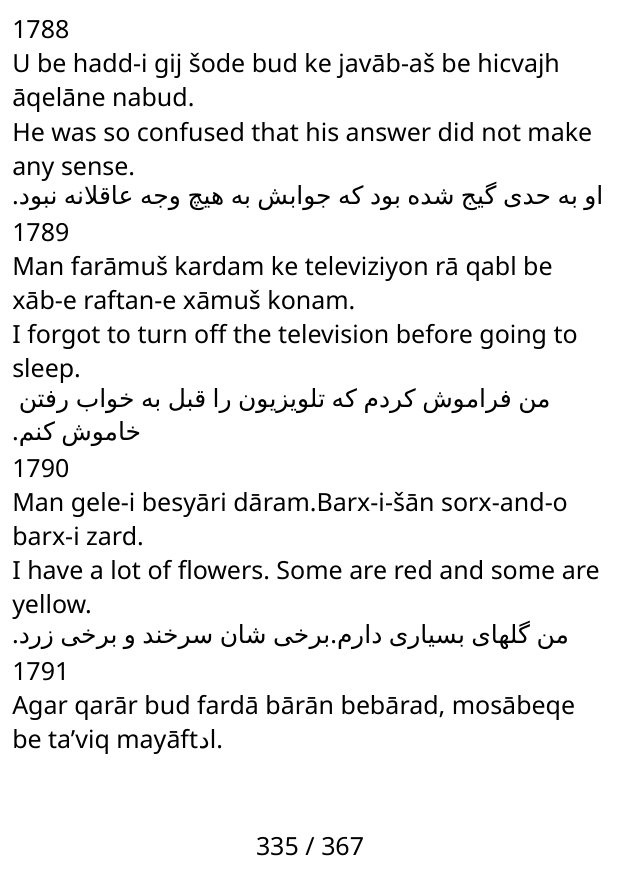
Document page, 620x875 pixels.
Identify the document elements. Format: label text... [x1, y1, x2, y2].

text 1791 [12, 653, 607, 687]
text او به حدی گیج شده بود که جوابش به هیچ وجه عاقلانه نبود. [12, 182, 607, 215]
text I forgot to turn off the television before going to sleep. [12, 317, 607, 385]
text U be hadd-i gij šode bud ke javāb-aš be hicvajh āqelāne nabud. [12, 46, 607, 114]
text من فراموش کردم که تلویزیون را قبل به خواب رفتن خاموش کنم. [12, 385, 607, 450]
text He was so confused that his answer did not make any sense. [12, 114, 607, 182]
text 1790 [12, 450, 607, 484]
text من گلهای بسیاری دارم.برخی شان سرخند و برخی زرد. [12, 621, 607, 653]
text Agar qarār bud fardā bārān bebārad, mosābeqe be ta’viq mayāftاد. [12, 687, 607, 758]
text 1788 [12, 12, 607, 46]
text Man gele‌-i besyāri dāram.Barx-i‌-šān sorx‌-and-o barx-i zard. [12, 484, 607, 553]
text I have a lot of flowers. Some are red and some are yellow. [12, 553, 607, 621]
text Man farāmuš kardam ke televiziyon rā qabl be xāb-e raftan-e xāmuš konam. [12, 249, 607, 317]
text 1789 [12, 215, 607, 249]
